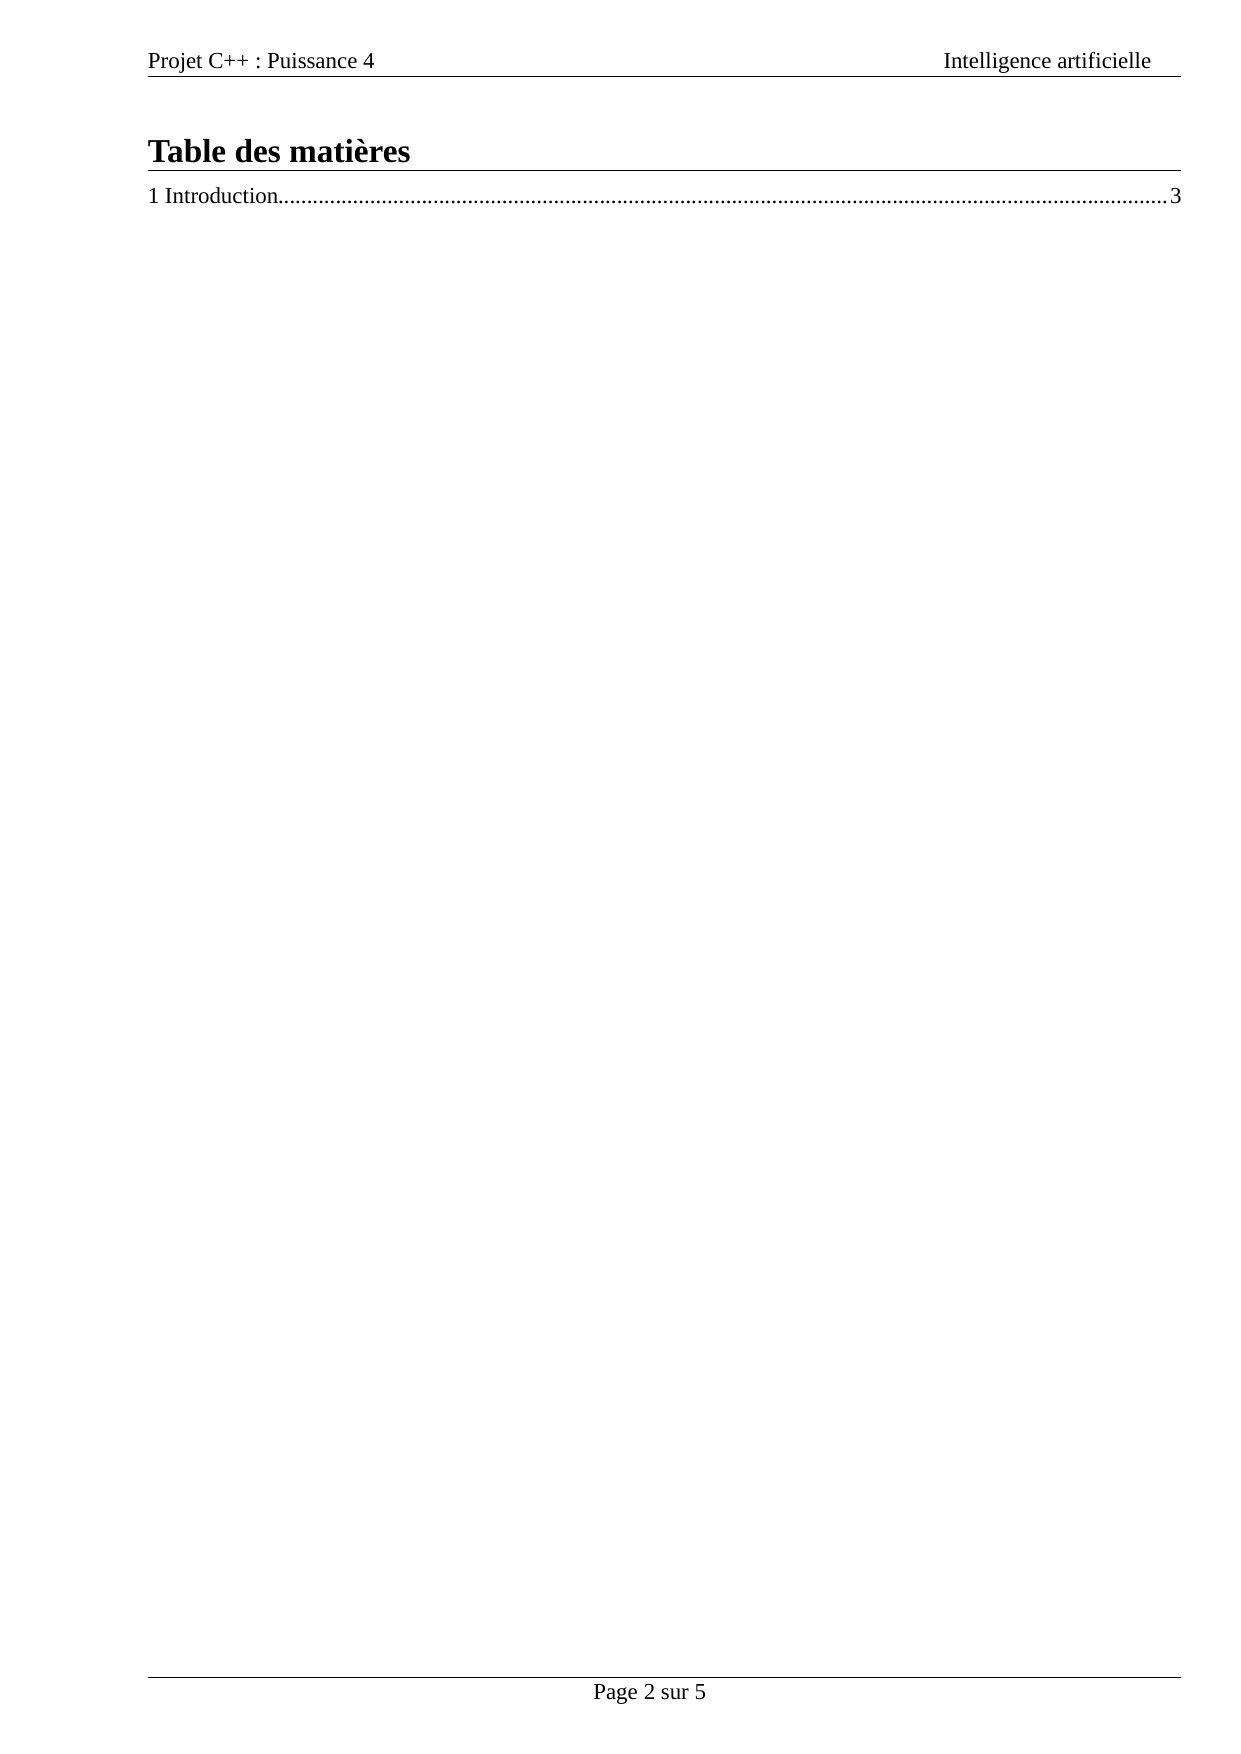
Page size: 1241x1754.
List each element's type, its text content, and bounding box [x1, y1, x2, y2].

subtitle Table des matières [148, 131, 1181, 170]
text 1 Introduction 3 [148, 182, 1181, 208]
